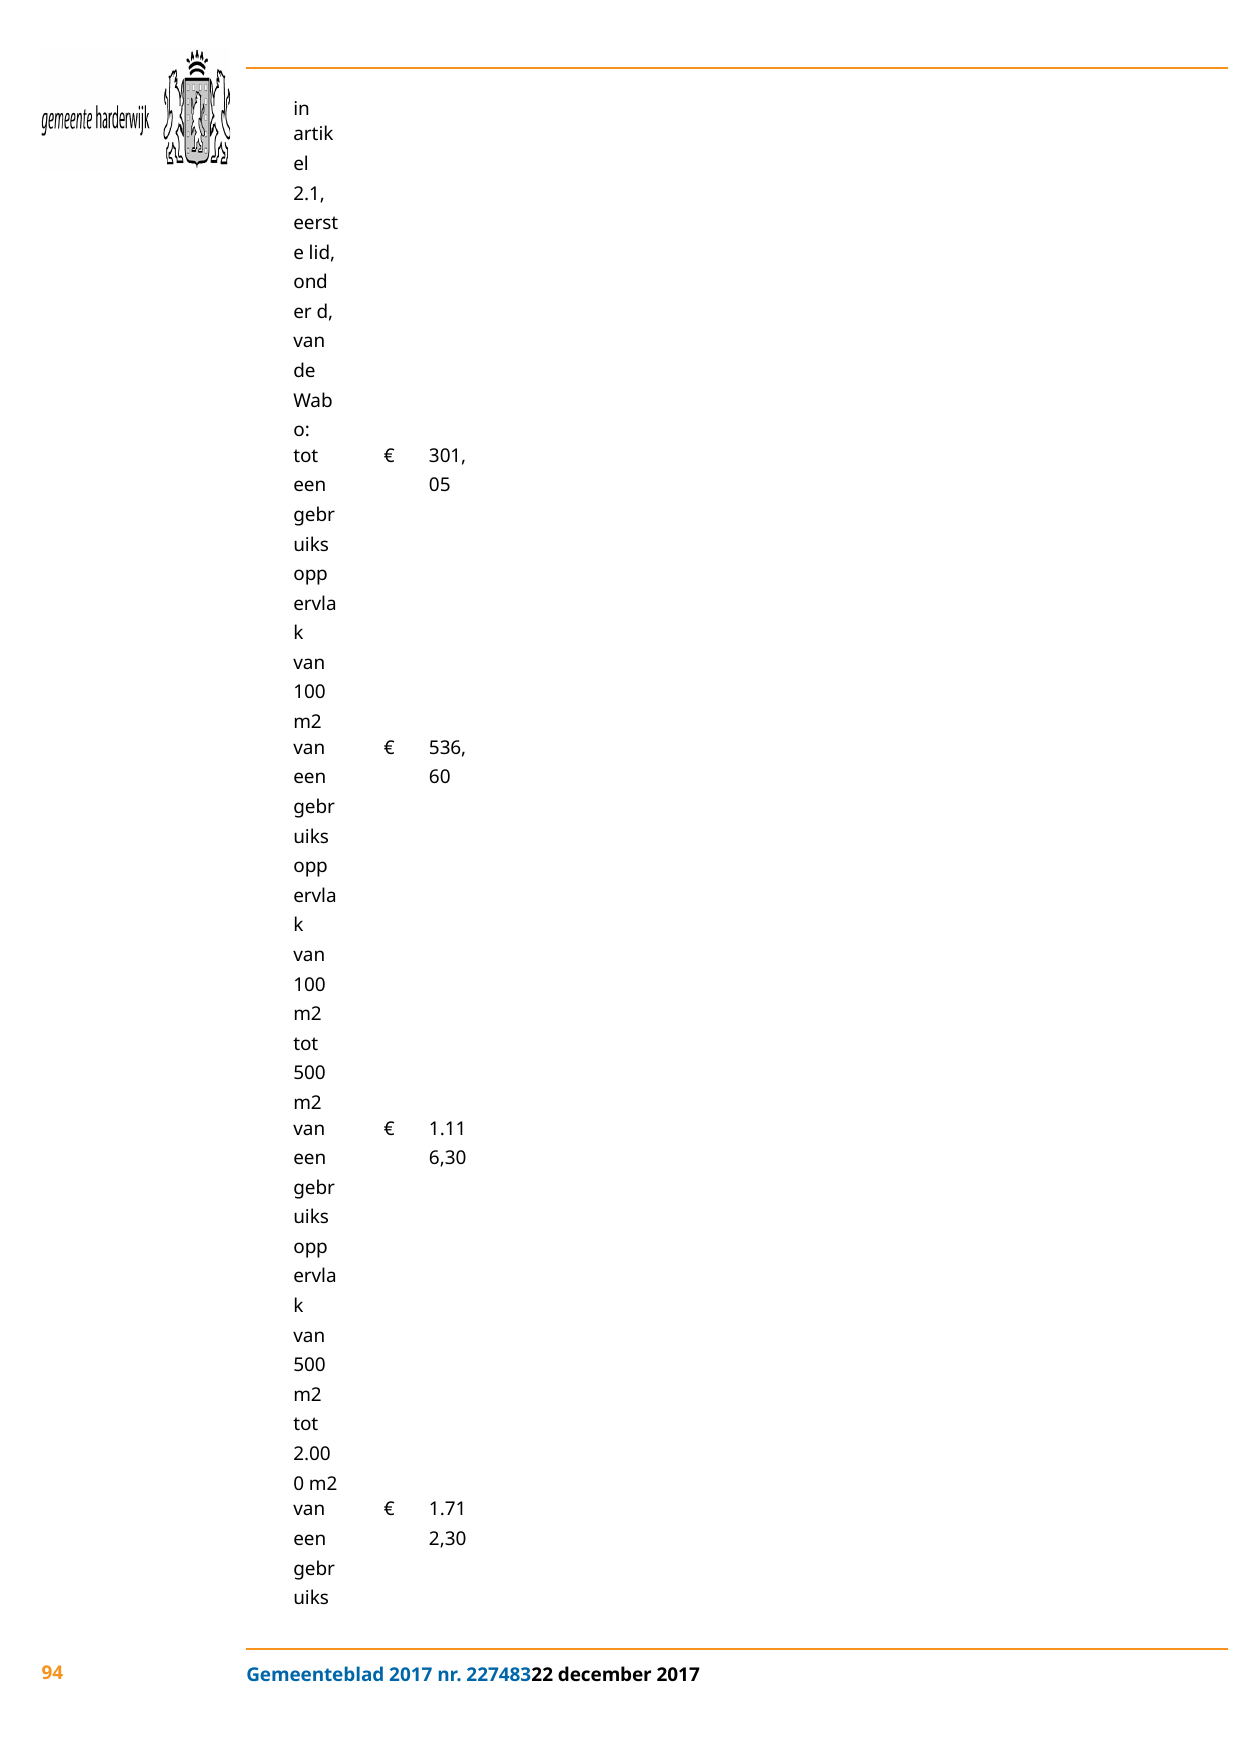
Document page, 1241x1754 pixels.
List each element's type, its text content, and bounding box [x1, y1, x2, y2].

table_cell artikel 2.1, eerste lid, onder d, van de Wabo: [293, 121, 338, 442]
picture [41, 47, 231, 172]
table_cell 1.712,30 [429, 1496, 474, 1610]
table_cell [338, 1115, 383, 1496]
table_cell [248, 1496, 293, 1610]
table_cell [248, 121, 293, 442]
table_cell in [293, 95, 338, 121]
table_cell € [384, 734, 429, 1115]
table_cell 536,60 [429, 734, 474, 1115]
table_cell € [384, 1496, 429, 1610]
table_cell [338, 734, 383, 1115]
table_cell [248, 95, 293, 121]
table_cell € [384, 1115, 429, 1496]
table_cell [384, 121, 429, 442]
table_cell [338, 1496, 383, 1610]
table_cell van een gebruiksoppervlak van 500 m2 tot 2.000 m2 [293, 1115, 338, 1496]
table_cell [248, 442, 293, 734]
table_cell van een gebruiks [293, 1496, 338, 1610]
table_cell [248, 734, 293, 1115]
table_cell [338, 442, 383, 734]
table_cell van een gebruiksoppervlak van 100 m2 tot 500 m2 [293, 734, 338, 1115]
table_cell [429, 121, 474, 442]
table_cell € [384, 442, 429, 734]
table_cell tot een gebruiksoppervlak van 100 m2 [293, 442, 338, 734]
table_cell [384, 95, 429, 121]
table_cell [248, 1115, 293, 1496]
table_cell [338, 121, 383, 442]
table_cell 301,05 [429, 442, 474, 734]
table_cell [338, 95, 383, 121]
table_cell 1.116,30 [429, 1115, 474, 1496]
table_cell [429, 95, 474, 121]
